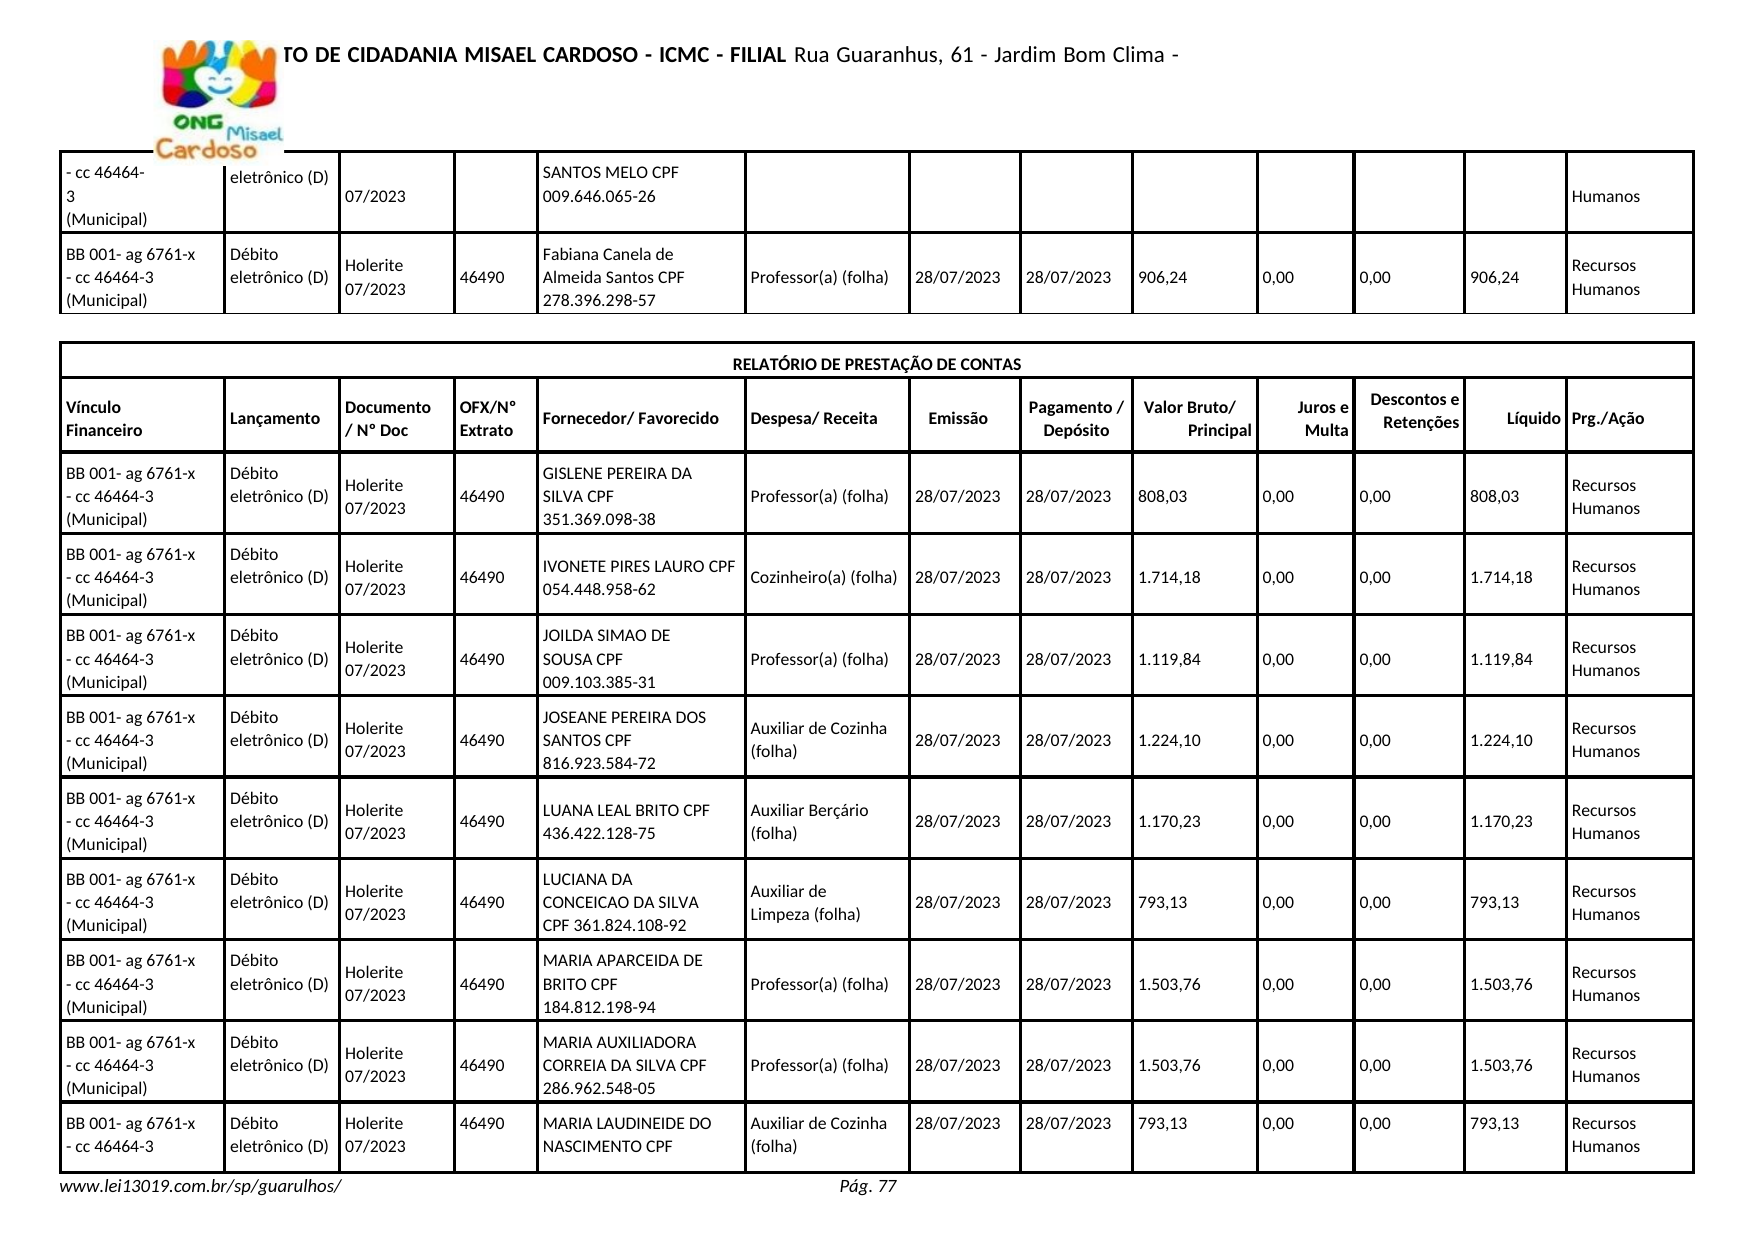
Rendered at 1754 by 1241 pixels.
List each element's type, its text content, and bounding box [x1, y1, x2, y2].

table_cell Débito eletrônico (D) [226, 697, 338, 775]
table_cell 46490 [456, 860, 536, 938]
table_cell 808,03 [1134, 454, 1256, 532]
table_cell Humanos [1568, 153, 1692, 231]
table_cell Auxiliar de Cozinha (folha) [747, 697, 908, 775]
table_cell 0,00 [1259, 860, 1352, 938]
table_cell 46490 [456, 535, 536, 613]
table_cell 906,24 [1134, 234, 1256, 312]
table_cell Holerite 07/2023 [341, 234, 453, 312]
table_cell 28/07/2023 [911, 1104, 1019, 1171]
table_cell 0,00 [1356, 779, 1463, 857]
table_cell Holerite 07/2023 [341, 454, 453, 532]
table_cell Débito eletrônico (D) [226, 535, 338, 613]
table_cell 1.224,10 [1466, 697, 1565, 775]
table_cell IVONETE PIRES LAURO CPF 054.448.958-62 [539, 535, 744, 613]
table_cell 1.503,76 [1466, 1022, 1565, 1100]
table_cell 1.119,84 [1134, 616, 1256, 694]
table_cell Débito eletrônico (D) [226, 779, 338, 857]
table_cell 28/07/2023 [911, 941, 1019, 1019]
table_cell 28/07/2023 [1022, 1022, 1131, 1100]
table_cell 0,00 [1356, 234, 1463, 312]
table_cell 1.170,23 [1466, 779, 1565, 857]
table_cell 46490 [456, 1022, 536, 1100]
table_cell 28/07/2023 [911, 535, 1019, 613]
table_cell 28/07/2023 [911, 234, 1019, 312]
table_cell Holerite 07/2023 [341, 860, 453, 938]
table_cell 1.714,18 [1466, 535, 1565, 613]
table_cell Recursos Humanos [1568, 535, 1692, 613]
table_cell [1466, 153, 1565, 231]
table_cell Recursos Humanos [1568, 1022, 1692, 1100]
table_cell BB 001- ag 6761-x - cc 46464-3 (Municipal) [62, 454, 223, 532]
table_cell [1022, 153, 1131, 231]
table_cell Professor(a) (folha) [747, 616, 908, 694]
table_cell 28/07/2023 [1022, 941, 1131, 1019]
table_cell LUCIANA DA CONCEICAO DA SILVA CPF 361.824.108-92 [539, 860, 744, 938]
table_cell 793,13 [1466, 1104, 1565, 1171]
table_cell 28/07/2023 [1022, 454, 1131, 532]
table_cell 0,00 [1259, 616, 1352, 694]
table_cell Professor(a) (folha) [747, 454, 908, 532]
table_cell 46490 [456, 697, 536, 775]
table_header RELATÓRIO DE PRESTAÇÃO DE CONTAS [62, 344, 1692, 376]
table_cell BB 001- ag 6761-x - cc 46464-3 (Municipal) [62, 941, 223, 1019]
table_cell 0,00 [1356, 697, 1463, 775]
table_cell 1.503,76 [1134, 941, 1256, 1019]
table_cell Débito eletrônico (D) [226, 616, 338, 694]
table_cell - cc 46464-3 (Municipal) [62, 153, 223, 231]
table_cell Descontos e Retenções [1356, 379, 1463, 450]
table_cell 0,00 [1356, 860, 1463, 938]
table_cell 1.503,76 [1466, 941, 1565, 1019]
table_cell [1134, 153, 1256, 231]
table_cell 793,13 [1466, 860, 1565, 938]
table_cell 46490 [456, 1104, 536, 1171]
table_cell Débito eletrônico (D) [226, 1022, 338, 1100]
table_cell 28/07/2023 [911, 616, 1019, 694]
table_cell Recursos Humanos [1568, 941, 1692, 1019]
table_cell BB 001- ag 6761-x - cc 46464-3 (Municipal) [62, 697, 223, 775]
table_cell MARIA APARCEIDA DE BRITO CPF 184.812.198-94 [539, 941, 744, 1019]
table_cell Auxiliar de Limpeza (folha) [747, 860, 908, 938]
table_cell LUANA LEAL BRITO CPF 436.422.128-75 [539, 779, 744, 857]
table_cell 28/07/2023 [911, 697, 1019, 775]
table_cell Juros e Multa [1259, 379, 1352, 450]
table_cell 07/2023 [341, 153, 453, 231]
table_cell 28/07/2023 [1022, 779, 1131, 857]
table_cell 808,03 [1466, 454, 1565, 532]
table_cell 28/07/2023 [1022, 697, 1131, 775]
table_cell 0,00 [1259, 535, 1352, 613]
table_cell 1.119,84 [1466, 616, 1565, 694]
table_cell MARIA LAUDINEIDE DO NASCIMENTO CPF [539, 1104, 744, 1171]
table_cell 28/07/2023 [911, 860, 1019, 938]
table_cell 28/07/2023 [1022, 616, 1131, 694]
table_cell 46490 [456, 616, 536, 694]
table_cell 1.503,76 [1134, 1022, 1256, 1100]
table_cell 793,13 [1134, 860, 1256, 938]
table_cell [911, 153, 1019, 231]
table_cell Holerite 07/2023 [341, 616, 453, 694]
table_cell BB 001- ag 6761-x - cc 46464-3 (Municipal) [62, 234, 223, 312]
table_cell 28/07/2023 [911, 779, 1019, 857]
table_cell 28/07/2023 [1022, 234, 1131, 312]
table_cell BB 001- ag 6761-x - cc 46464-3 (Municipal) [62, 535, 223, 613]
table_cell JOILDA SIMAO DE SOUSA CPF 009.103.385-31 [539, 616, 744, 694]
table_cell Recursos Humanos [1568, 234, 1692, 312]
table_cell Holerite 07/2023 [341, 941, 453, 1019]
table_cell JOSEANE PEREIRA DOS SANTOS CPF 816.923.584-72 [539, 697, 744, 775]
table_cell 0,00 [1356, 535, 1463, 613]
table_cell [456, 153, 536, 231]
table_cell 28/07/2023 [1022, 1104, 1131, 1171]
table_cell Recursos Humanos [1568, 454, 1692, 532]
table_cell BB 001- ag 6761-x - cc 46464-3 [62, 1104, 223, 1171]
table_cell Auxiliar de Cozinha (folha) [747, 1104, 908, 1171]
table_cell GISLENE PEREIRA DA SILVA CPF 351.369.098-38 [539, 454, 744, 532]
table_cell Lançamento [226, 379, 338, 450]
table_cell 0,00 [1356, 454, 1463, 532]
table_cell Despesa/ Receita [747, 379, 908, 450]
table_cell Valor Bruto/ Principal [1134, 379, 1256, 450]
table_cell MARIA AUXILIADORA CORREIA DA SILVA CPF 286.962.548-05 [539, 1022, 744, 1100]
table_cell 0,00 [1259, 1104, 1352, 1171]
table_cell 0,00 [1356, 1022, 1463, 1100]
table_cell Recursos Humanos [1568, 860, 1692, 938]
table_cell Professor(a) (folha) [747, 1022, 908, 1100]
table_cell Recursos Humanos [1568, 616, 1692, 694]
table_cell [747, 153, 908, 231]
table_cell Recursos Humanos [1568, 1104, 1692, 1171]
table_cell eletrônico (D) [226, 153, 338, 231]
table_cell Holerite 07/2023 [341, 697, 453, 775]
table_cell Auxiliar Berçário (folha) [747, 779, 908, 857]
table_cell BB 001- ag 6761-x - cc 46464-3 (Municipal) [62, 779, 223, 857]
table_cell SANTOS MELO CPF 009.646.065-26 [539, 153, 744, 231]
table_cell 0,00 [1259, 697, 1352, 775]
table_cell 46490 [456, 234, 536, 312]
table_cell Documento / Nº Doc [341, 379, 453, 450]
table_cell Pagamento / Depósito [1022, 379, 1131, 450]
table_cell 46490 [456, 454, 536, 532]
table_cell Débito eletrônico (D) [226, 1104, 338, 1171]
table_cell Holerite 07/2023 [341, 779, 453, 857]
table_cell BB 001- ag 6761-x - cc 46464-3 (Municipal) [62, 1022, 223, 1100]
table_cell 28/07/2023 [1022, 535, 1131, 613]
table_cell 0,00 [1356, 941, 1463, 1019]
table_cell Fabiana Canela de Almeida Santos CPF 278.396.298-57 [539, 234, 744, 312]
table_cell 0,00 [1259, 234, 1352, 312]
table_cell 28/07/2023 [1022, 860, 1131, 938]
table_cell [1259, 153, 1352, 231]
table_cell 906,24 [1466, 234, 1565, 312]
table_cell 46490 [456, 941, 536, 1019]
table_cell Recursos Humanos [1568, 779, 1692, 857]
table_cell Cozinheiro(a) (folha) [747, 535, 908, 613]
table_cell 28/07/2023 [911, 1022, 1019, 1100]
table_cell 0,00 [1259, 779, 1352, 857]
table_cell 1.224,10 [1134, 697, 1256, 775]
table_cell Holerite 07/2023 [341, 1104, 453, 1171]
table_cell Prg./Ação [1568, 379, 1692, 450]
table_cell Holerite 07/2023 [341, 535, 453, 613]
table_cell 0,00 [1259, 941, 1352, 1019]
table_cell Débito eletrônico (D) [226, 860, 338, 938]
table_cell Débito eletrônico (D) [226, 941, 338, 1019]
table_cell Líquido [1466, 379, 1565, 450]
table_cell Holerite 07/2023 [341, 1022, 453, 1100]
table_cell [1356, 153, 1463, 231]
table_cell 0,00 [1356, 616, 1463, 694]
table_cell Débito eletrônico (D) [226, 454, 338, 532]
table_cell BB 001- ag 6761-x - cc 46464-3 (Municipal) [62, 860, 223, 938]
table_cell Fornecedor/ Favorecido [539, 379, 744, 450]
table_cell 793,13 [1134, 1104, 1256, 1171]
table_cell 0,00 [1259, 454, 1352, 532]
table_cell OFX/Nº Extrato [456, 379, 536, 450]
table_cell 1.170,23 [1134, 779, 1256, 857]
table_cell Professor(a) (folha) [747, 941, 908, 1019]
table_cell 28/07/2023 [911, 454, 1019, 532]
table_cell BB 001- ag 6761-x - cc 46464-3 (Municipal) [62, 616, 223, 694]
table_cell 0,00 [1259, 1022, 1352, 1100]
table_cell Recursos Humanos [1568, 697, 1692, 775]
table_cell 1.714,18 [1134, 535, 1256, 613]
table_cell Professor(a) (folha) [747, 234, 908, 312]
table_cell Emissão [911, 379, 1019, 450]
table_cell Débito eletrônico (D) [226, 234, 338, 312]
table_cell Vínculo Financeiro [62, 379, 223, 450]
table_cell 46490 [456, 779, 536, 857]
table_cell 0,00 [1356, 1104, 1463, 1171]
